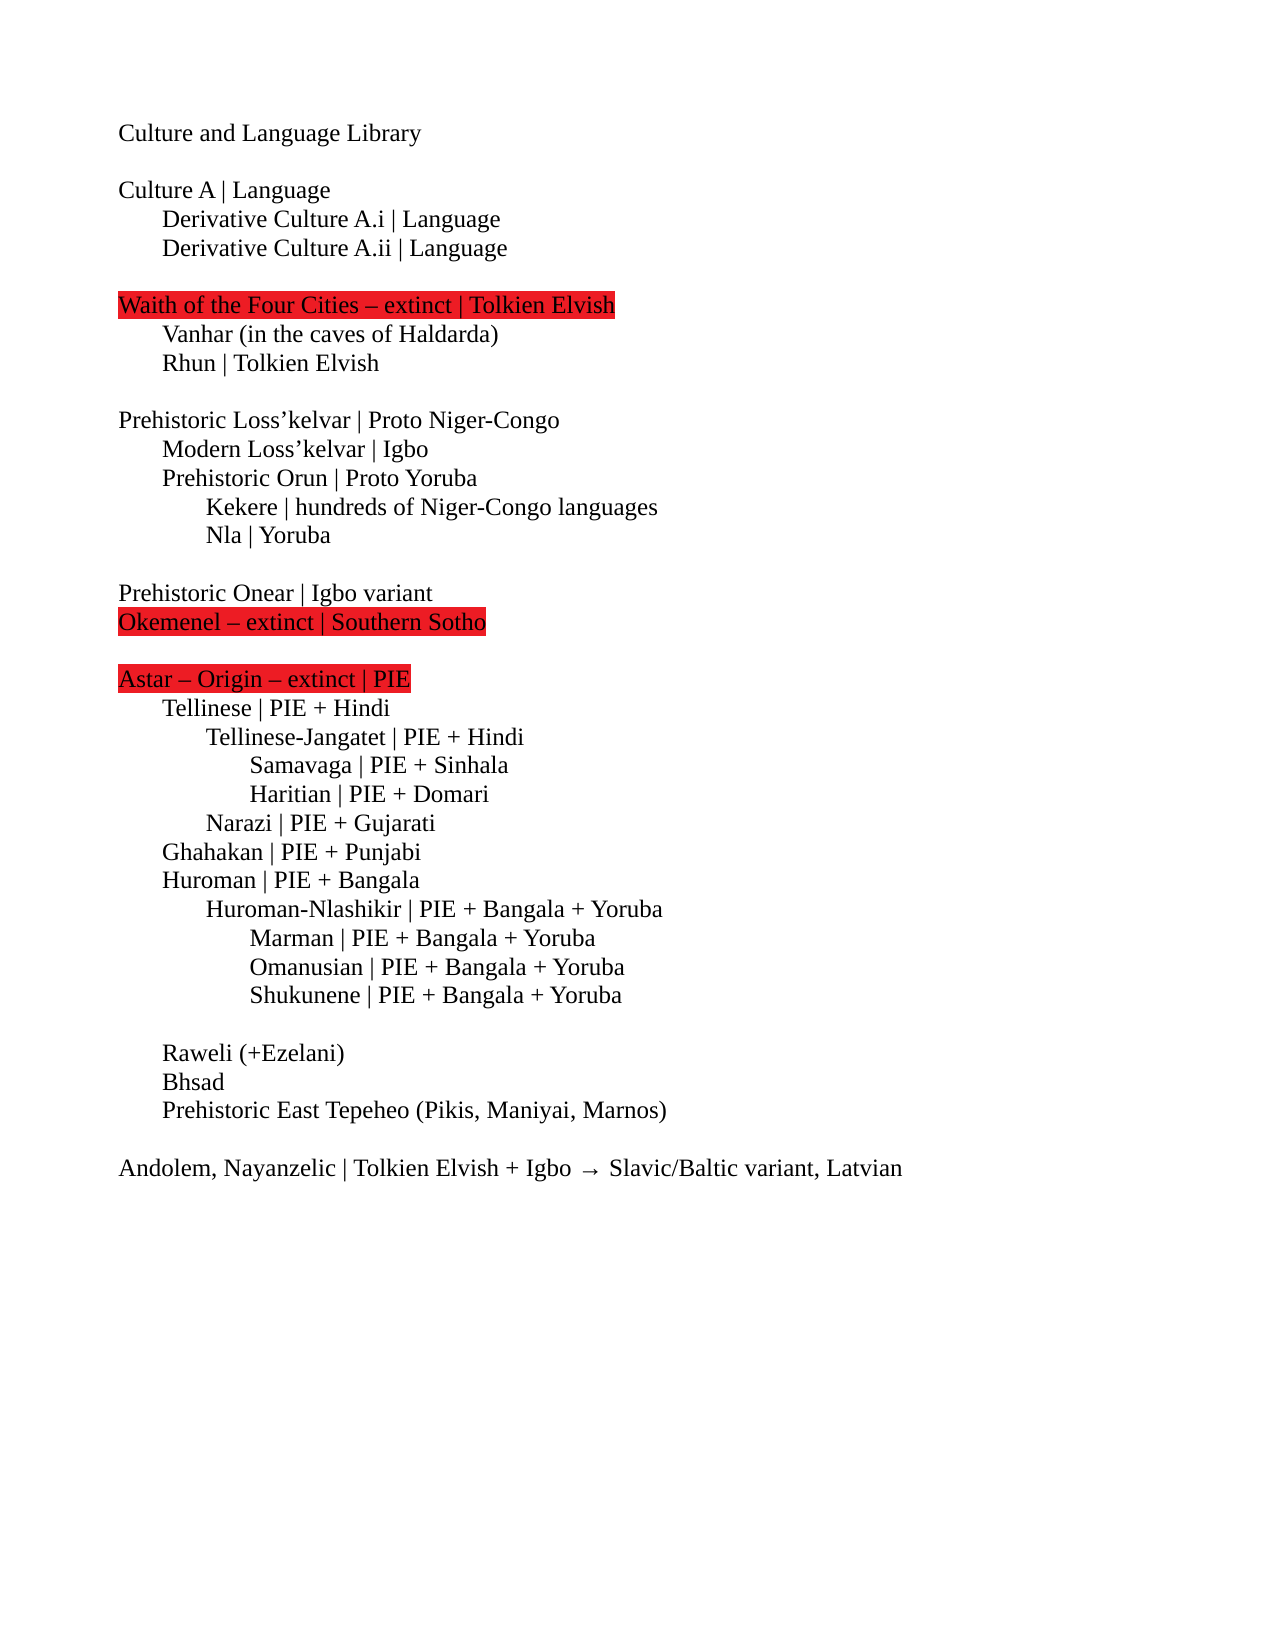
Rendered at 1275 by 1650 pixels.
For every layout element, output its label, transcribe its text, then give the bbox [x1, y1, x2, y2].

text Tellinese | PIE + Hindi [162, 693, 1157, 722]
text Astar – Origin – extinct | PIE [118, 664, 1157, 693]
text Culture A | Language [118, 176, 1157, 204]
text Samavaga | PIE + Sinhala [162, 751, 1157, 779]
text Prehistoric Onear | Igbo variant [118, 578, 1157, 607]
text Huroman | PIE + Bangala [162, 866, 1157, 894]
text Vanhar (in the caves of Haldarda) [118, 319, 1157, 348]
text Omanusian | PIE + Bangala + Yoruba [162, 952, 1157, 981]
text Tellinese-Jangatet | PIE + Hindi [162, 722, 1157, 751]
text Waith of the Four Cities – extinct | Tolkien Elvish [118, 291, 1157, 319]
text Shukunene | PIE + Bangala + Yoruba [162, 981, 1157, 1009]
text Culture and Language Library [118, 118, 1157, 147]
text Kekere | hundreds of Niger-Congo languages [118, 492, 1157, 521]
text Modern Loss’kelvar | Igbo [118, 434, 1157, 463]
text Marman | PIE + Bangala + Yoruba [162, 923, 1157, 952]
text Prehistoric East Tepeheo (Pikis, Maniyai, Marnos) [162, 1096, 1157, 1124]
text Haritian | PIE + Domari [162, 779, 1157, 808]
text Huroman-Nlashikir | PIE + Bangala + Yoruba [162, 894, 1157, 923]
text Bhsad [162, 1067, 1157, 1096]
text Prehistoric Loss’kelvar | Proto Niger-Congo [118, 406, 1157, 434]
text Derivative Culture A.ii | Language [118, 233, 1157, 262]
text Prehistoric Orun | Proto Yoruba [118, 463, 1157, 492]
text Derivative Culture A.i | Language [118, 204, 1157, 233]
text Ghahakan | PIE + Punjabi [162, 837, 1157, 866]
text Okemenel – extinct | Southern Sotho [118, 607, 1157, 636]
text Andolem, Nayanzelic | Tolkien Elvish + Igbo → Slavic/Baltic variant, Latvian [118, 1153, 1157, 1182]
text Raweli (+Ezelani) [162, 1038, 1157, 1067]
text Rhun | Tolkien Elvish [118, 348, 1157, 377]
text Nla | Yoruba [118, 521, 1157, 549]
text Narazi | PIE + Gujarati [162, 808, 1157, 837]
